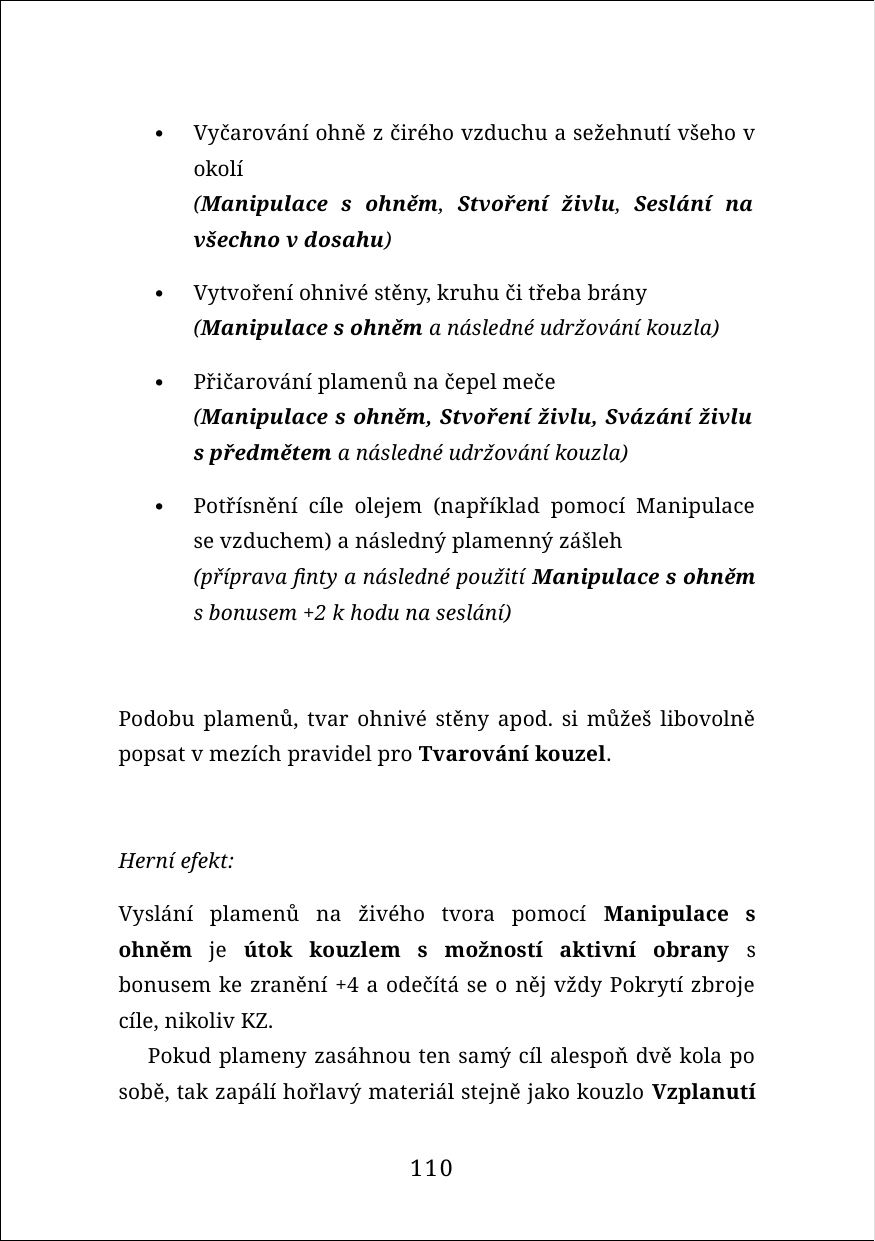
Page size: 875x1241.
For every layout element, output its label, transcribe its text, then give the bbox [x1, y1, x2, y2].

text Podobu plamenů, tvar ohnivé stěny apod. si můžeš libovolně popsat v mezích pravidel pro Tvarování kouzel. [118, 704, 756, 768]
list Vytvoření ohnivé stěny, kruhu či třeba brány (Manipulace s ohněm a následné udržování kouzla) [156, 278, 756, 342]
list Potřísnění cíle olejem (například pomocí Manipulace se vzduchem) a následný plamenný zášleh (příprava finty a následné použití Manipulace s ohněm s bonusem +2 k hodu na seslání) [156, 491, 756, 626]
list Přičarování plamenů na čepel meče (Manipulace s ohněm, Stvoření živlu, Svázání živlu s předmětem a následné udržování kouzla) [156, 367, 756, 466]
text Herní efekt: [118, 846, 756, 874]
list Vyčarování ohně z čirého vzduchu a sežehnutí všeho v okolí (Manipulace s ohněm, Stvoření živlu, Seslání na všechno v dosahu) [156, 118, 756, 253]
text Vyslání plamenů na živého tvora pomocí Manipulace s ohněm je útok kouzlem s možností aktivní obrany s bonusem ke zranění +4 a odečítá se o něj vždy Pokrytí zbroje cíle, nikoliv KZ. Pokud plameny zasáhnou ten samý cíl alespoň dvě kola po sobě, tak zapálí hořlavý materiál stejně jako kouzlo Vzplanutí [118, 899, 756, 1105]
